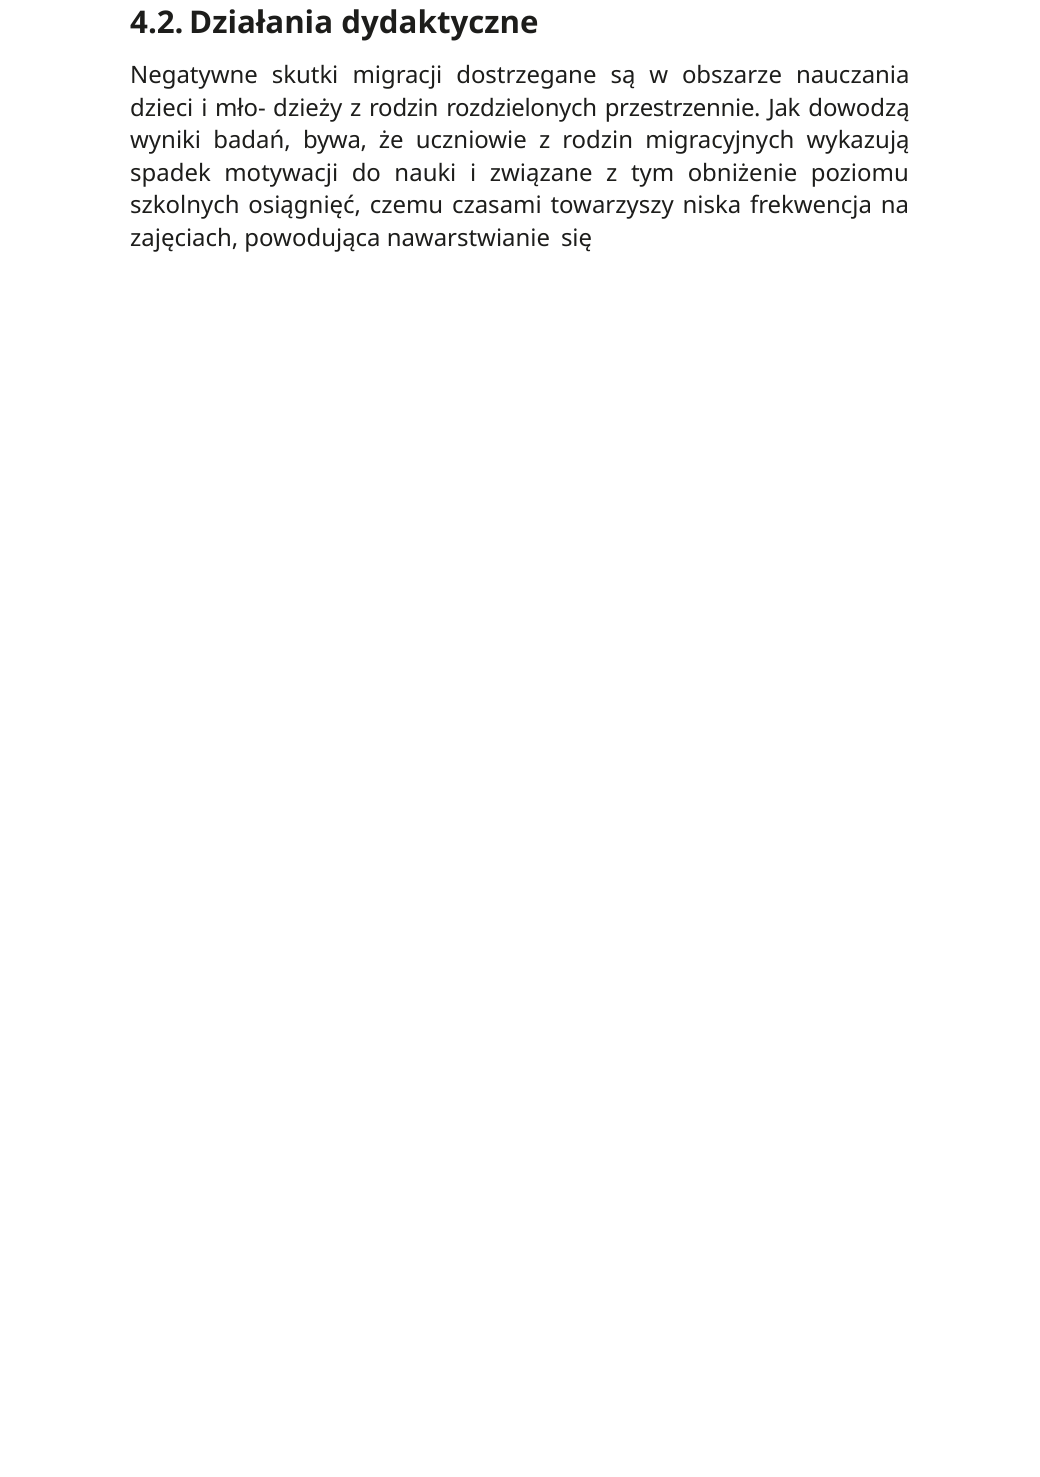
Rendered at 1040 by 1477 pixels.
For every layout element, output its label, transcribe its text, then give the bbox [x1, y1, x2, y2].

list Działania dydaktyczne [130, 0, 1039, 43]
text Negatywne skutki migracji dostrzegane są w obszarze nauczania dzieci i mło- dzieży z rodzin rozdzielonych przestrzennie. Jak dowodzą wyniki badań, bywa, że uczniowie z rodzin migracyjnych wykazują spadek motywacji do nauki i związane z tym obniżenie poziomu szkolnych osiągnięć, czemu czasami towarzyszy niska frekwencja na zajęciach, powodująca nawarstwianie się [130, 58, 910, 253]
